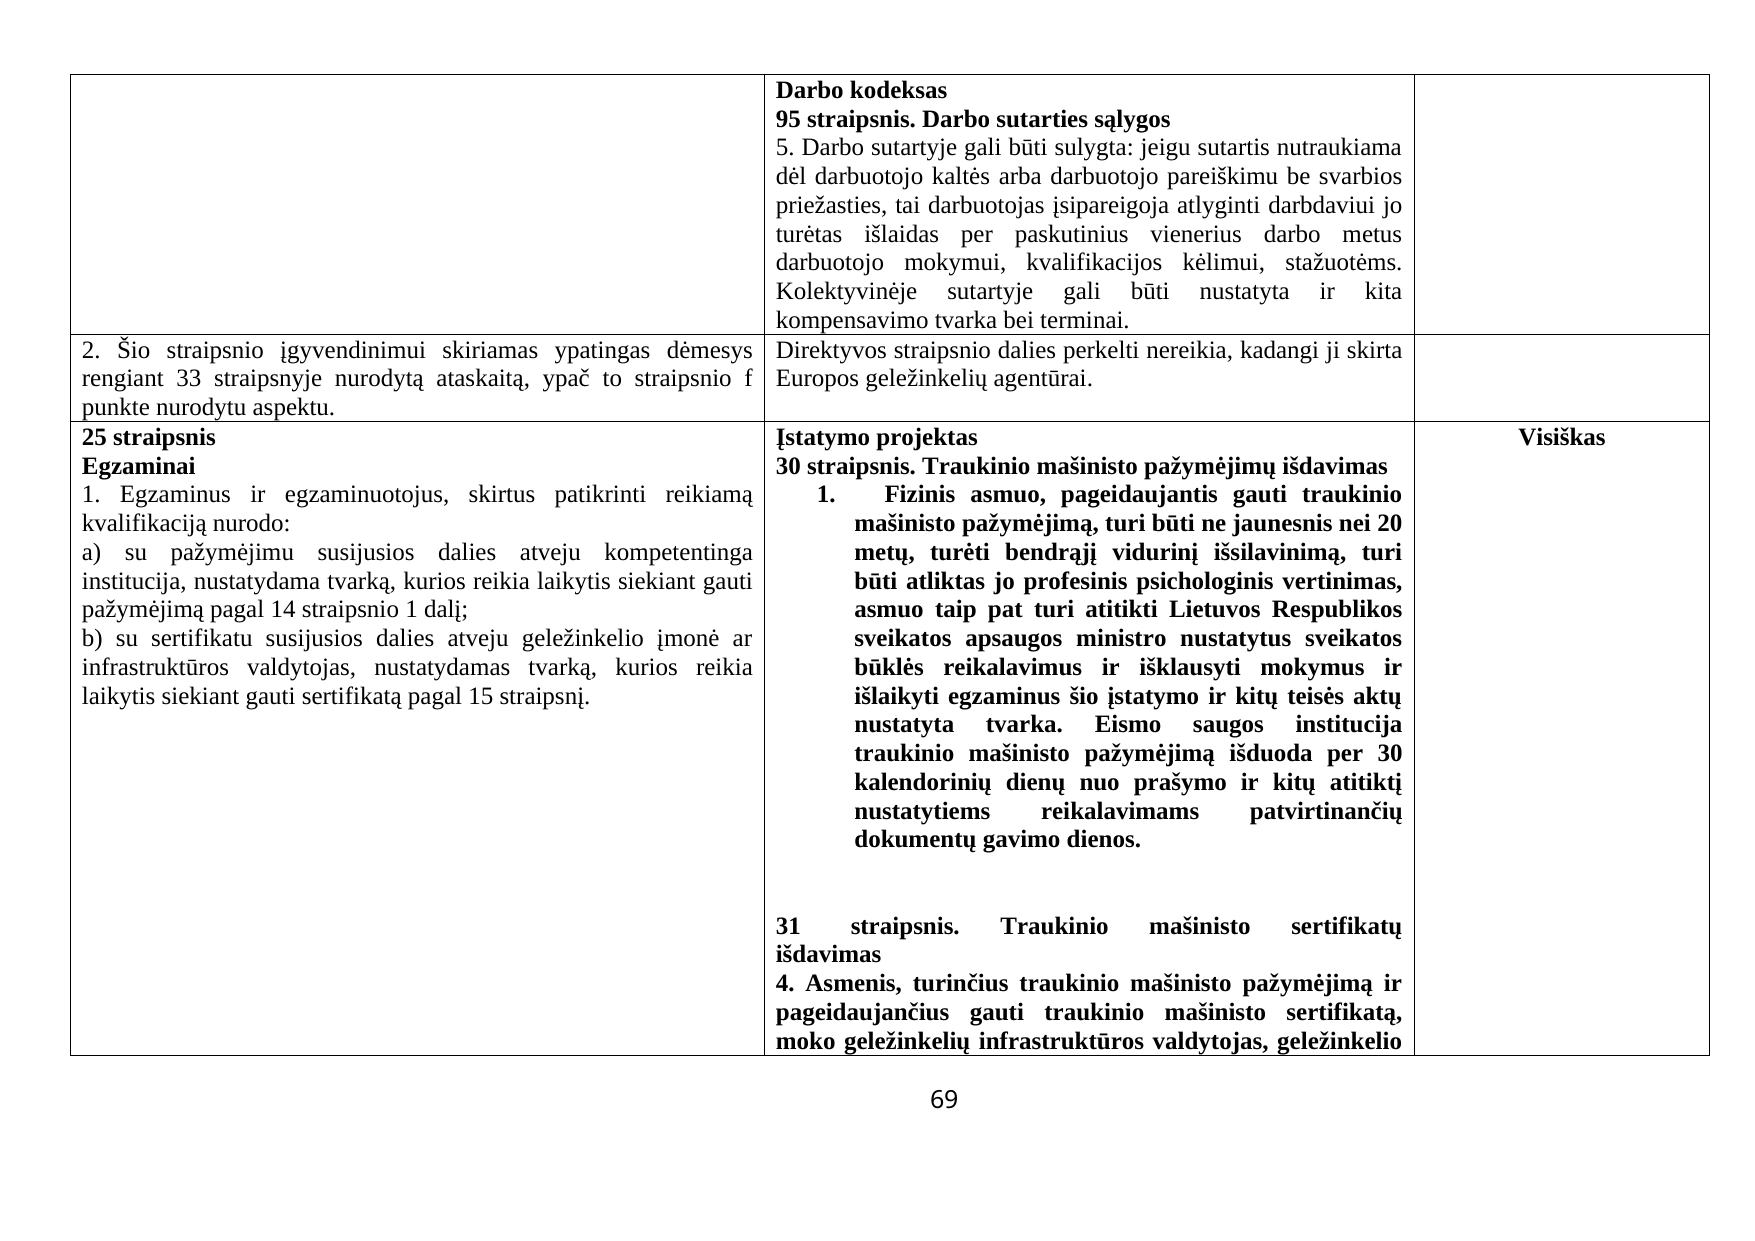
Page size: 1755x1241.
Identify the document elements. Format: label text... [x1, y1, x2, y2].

table_cell [71, 75, 764, 334]
table_cell [1415, 75, 1709, 334]
table_cell [1415, 335, 1709, 421]
table_cell Visiškas [1415, 422, 1709, 1054]
table_cell Direktyvos straipsnio dalies perkelti nereikia, kadangi ji skirta Europos geležinkelių agentūrai. [765, 335, 1414, 421]
table_cell 25 straipsnis Egzaminai 1. Egzaminus ir egzaminuotojus, skirtus patikrinti reikiamą kvalifikaciją nurodo: a) su pažymėjimu susijusios dalies atveju kompetentinga institucija, nustatydama tvarką, kurios reikia laikytis siekiant gauti pažymėjimą pagal 14 straipsnio 1 dalį; b) su sertifikatu susijusios dalies atveju geležinkelio įmonė ar infrastruktūros valdytojas, nustatydamas tvarką, kurios reikia laikytis siekiant gauti sertifikatą pagal 15 straipsnį. [71, 422, 764, 1054]
